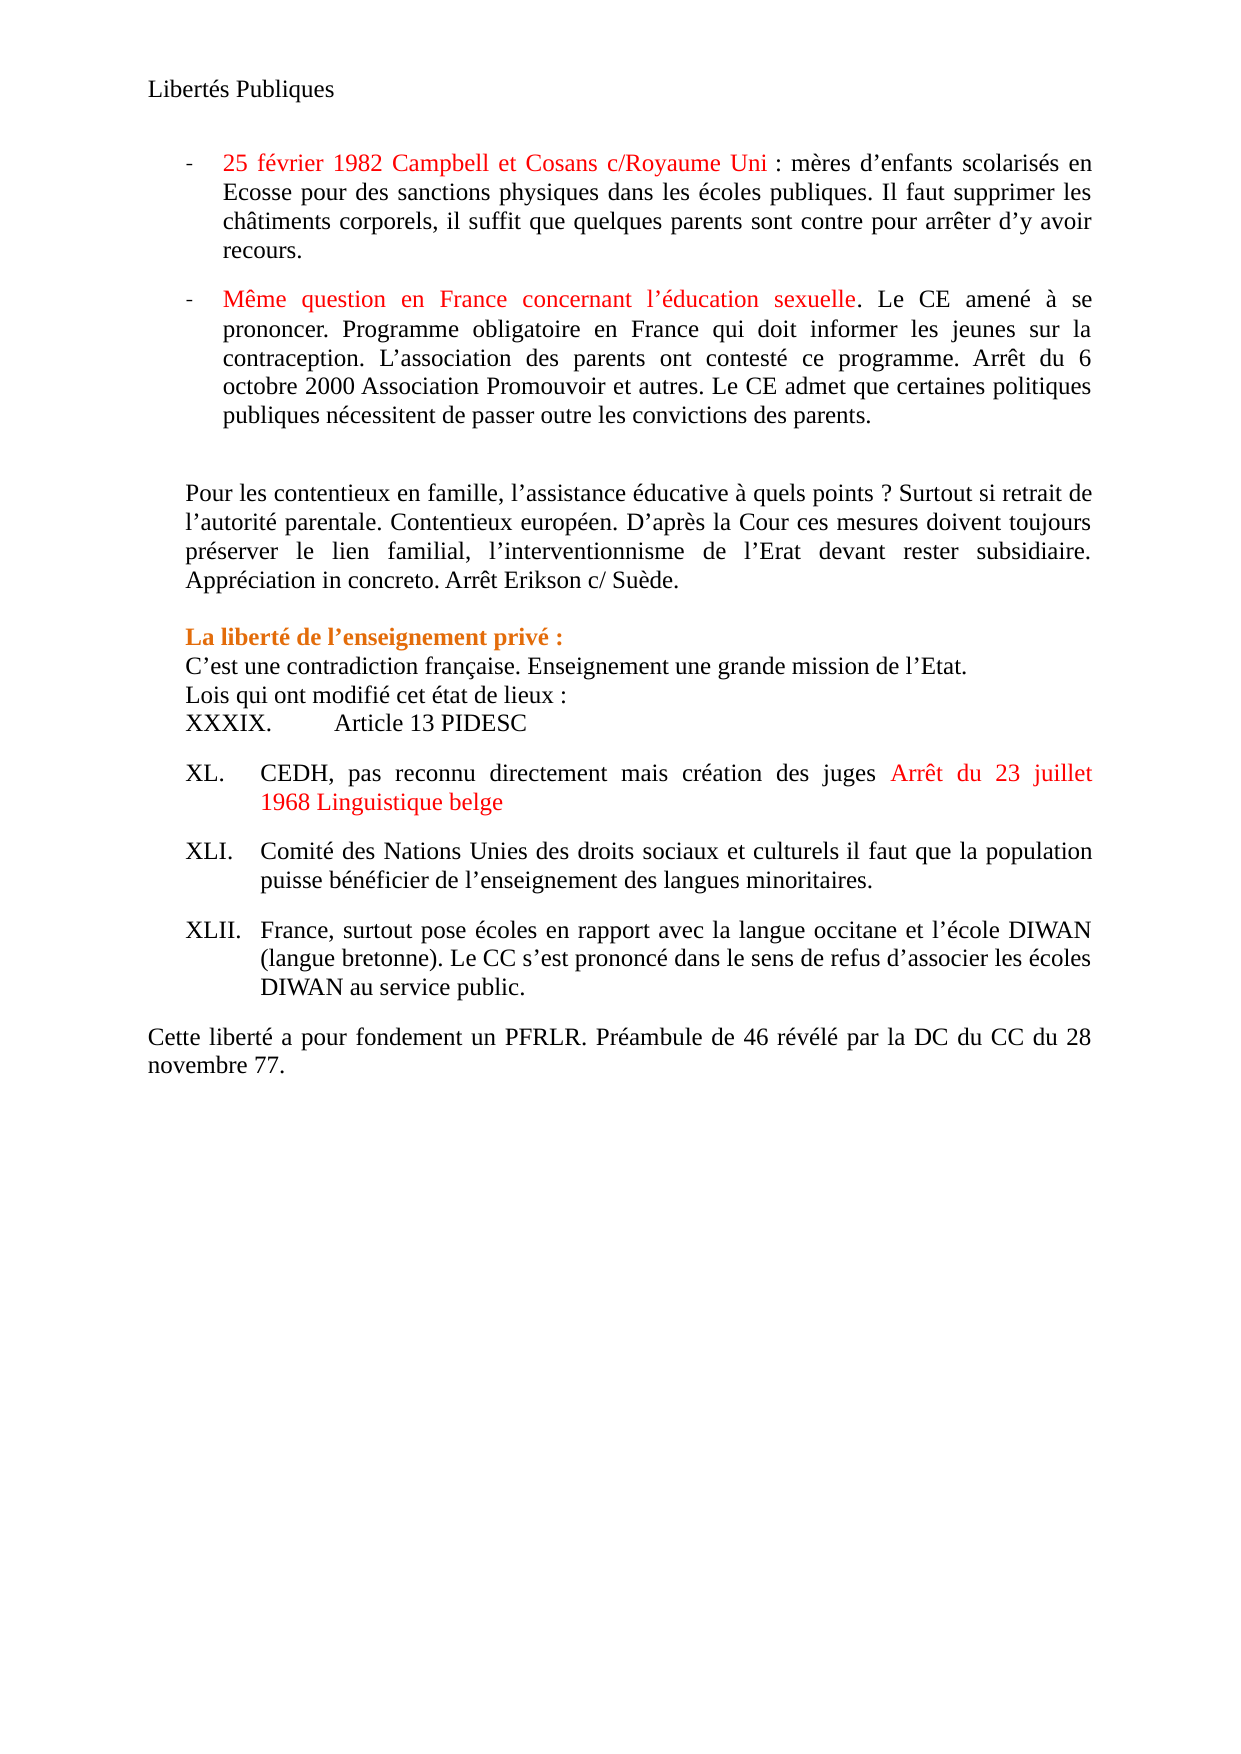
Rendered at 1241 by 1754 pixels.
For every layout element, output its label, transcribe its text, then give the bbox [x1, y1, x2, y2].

text Cette liberté a pour fondement un PFRLR. Préambule de 46 révélé par la DC du CC du 28 novembre 77. [148, 1022, 1093, 1079]
text C’est une contradiction française. Enseignement une grande mission de l’Etat. [185, 651, 1093, 680]
list 25 février 1982 Campbell et Cosans c/Royaume Uni : mères d’enfants scolarisés en Ecosse pour des sanctions physiques dans les écoles publiques. Il faut supprimer les châtiments corporels, il suffit que quelques parents sont contre pour arrêter d’y avoir recours. [185, 148, 1093, 263]
list Comité des Nations Unies des droits sociaux et culturels il faut que la population puisse bénéficier de l’enseignement des langues minoritaires. [185, 836, 1093, 894]
text Lois qui ont modifié cet état de lieux : [185, 680, 1093, 708]
list Même question en France concernant l’éducation sexuelle. Le CE amené à se prononcer. Programme obligatoire en France qui doit informer les jeunes sur la contraception. L’association des parents ont contesté ce programme. Arrêt du 6 octobre 2000 Association Promouvoir et autres. Le CE admet que certaines politiques publiques nécessitent de passer outre les convictions des parents. [185, 284, 1093, 429]
text La liberté de l’enseignement privé : [185, 622, 1093, 651]
text Pour les contentieux en famille, l’assistance éducative à quels points ? Surtout si retrait de l’autorité parentale. Contentieux européen. D’après la Cour ces mesures doivent toujours préserver le lien familial, l’interventionnisme de l’Erat devant rester subsidiaire. Appréciation in concreto. Arrêt Erikson c/ Suède. [185, 478, 1093, 593]
list Article 13 PIDESC [185, 708, 1093, 737]
list CEDH, pas reconnu directement mais création des juges Arrêt du 23 juillet 1968 Linguistique belge [185, 758, 1093, 816]
list France, surtout pose écoles en rapport avec la langue occitane et l’école DIWAN (langue bretonne). Le CC s’est prononcé dans le sens de refus d’associer les écoles DIWAN au service public. [185, 915, 1093, 1001]
